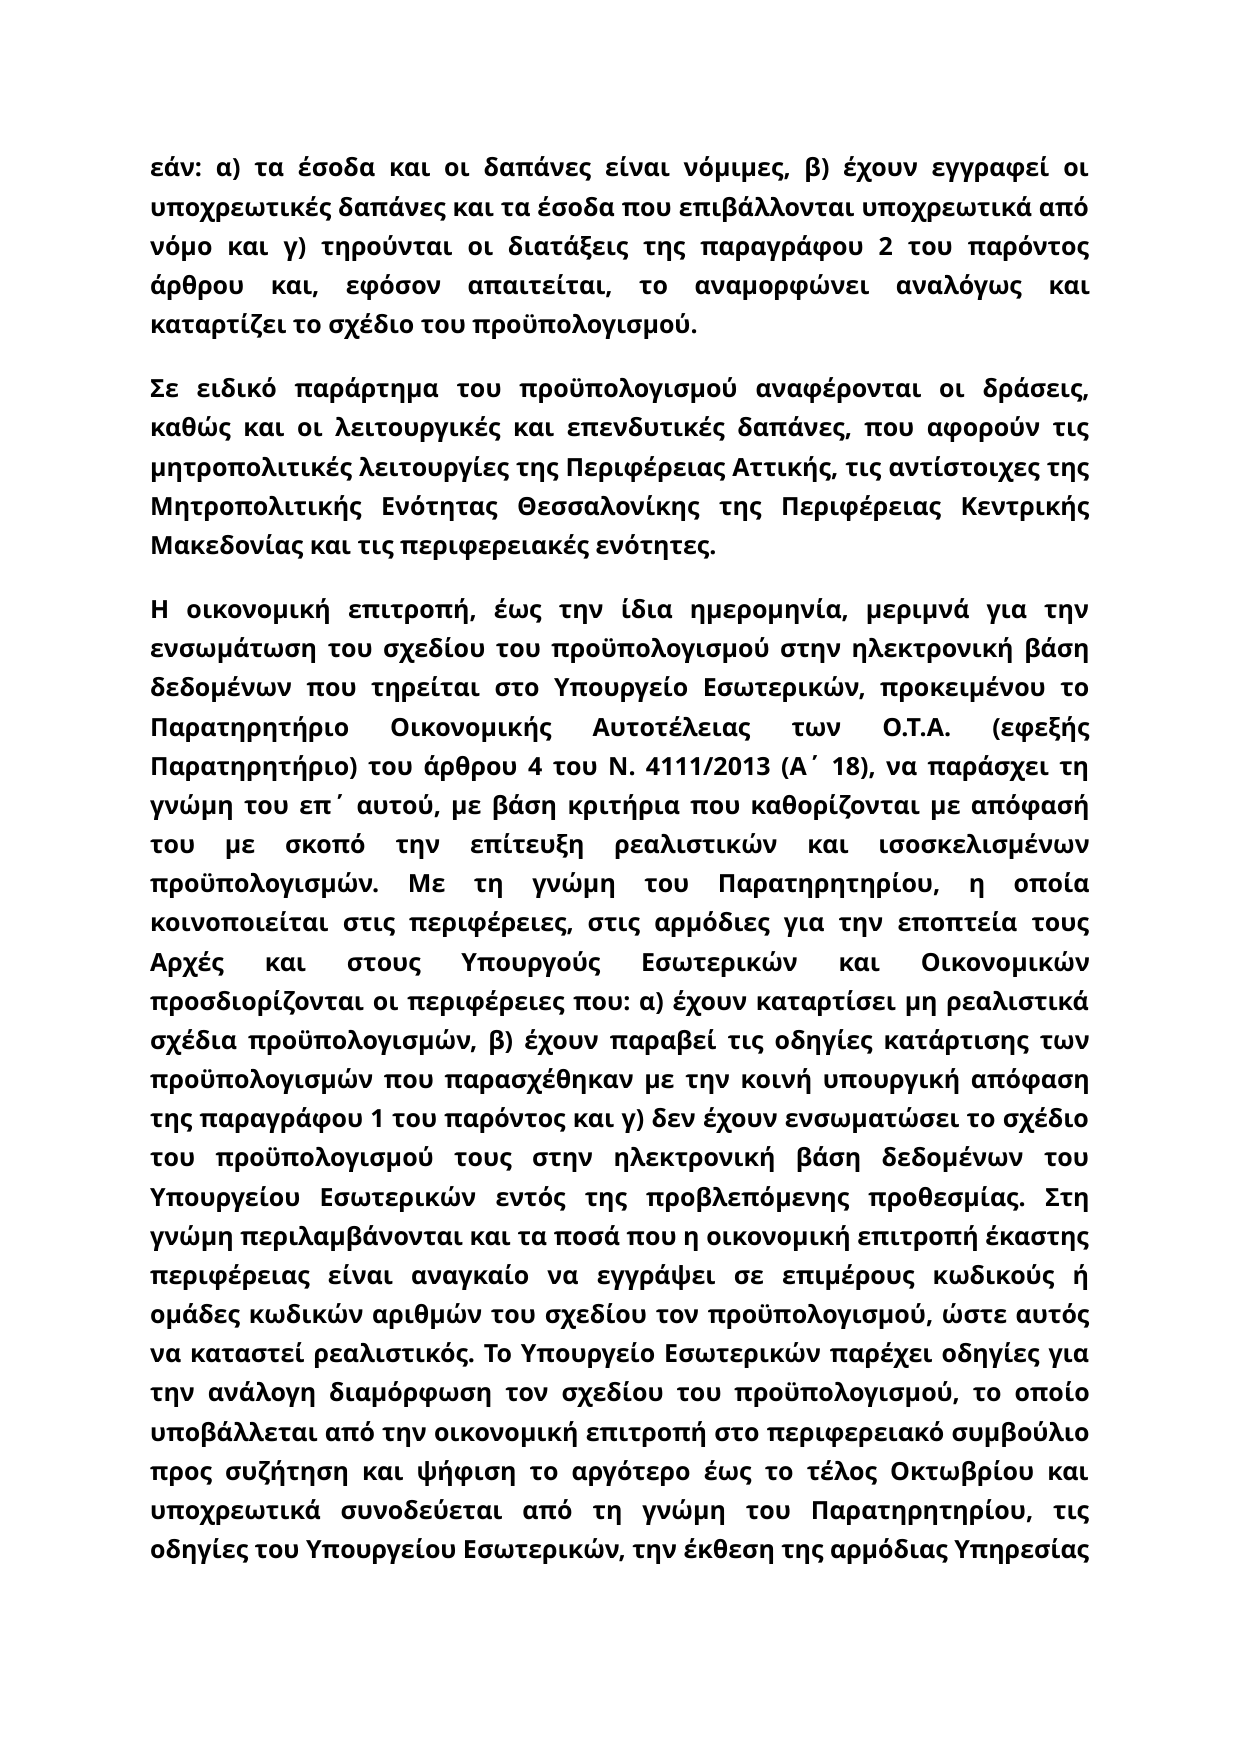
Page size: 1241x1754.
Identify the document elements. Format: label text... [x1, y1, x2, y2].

text Σε ειδικό παράρτημα του προϋπολογισμού αναφέρονται οι δράσεις, καθώς και οι λειτουργικές και επενδυτικές δαπάνες, που αφορούν τις μητροπολιτικές λειτουργίες της Περιφέρειας Αττικής, τις αντίστοιχες της Μητροπολιτικής Ενότητας Θεσσαλονίκης της Περιφέρειας Κεντρικής Μακεδονίας και τις περιφερειακές ενότητες. [150, 371, 1090, 562]
text Η οικονομική επιτροπή, έως την ίδια ημερομηνία, μεριμνά για την ενσωμάτωση του σχεδίου του προϋπολογισμού στην ηλεκτρονική βάση δεδομένων που τηρείται στο Υπουργείο Εσωτερικών, προκειμένου το Παρατηρητήριο Οικονομικής Αυτοτέλειας των Ο.Τ.Α. (εφεξής Παρατηρητήριο) του άρθρου 4 του Ν. 4111/2013 (Α΄ 18), να παράσχει τη γνώμη του επ΄ αυτού, με βάση κριτήρια που καθορίζονται με απόφασή του με σκοπό την επίτευξη ρεαλιστικών και ισοσκελισμένων προϋπολογισμών. Με τη γνώμη του Παρατηρητηρίου, η οποία κοινοποιείται στις περιφέρειες, στις αρμόδιες για την εποπτεία τους Αρχές και στους Υπουργούς Εσωτερικών και Οικονομικών προσδιορίζονται οι περιφέρειες που: α) έχουν καταρτίσει μη ρεαλιστικά σχέδια προϋπολογισμών, β) έχουν παραβεί τις οδηγίες κατάρτισης των προϋπολογισμών που παρασχέθηκαν με την κοινή υπουργική απόφαση της παραγράφου 1 του παρόντος και γ) δεν έχουν ενσωματώσει το σχέδιο του προϋπολογισμού τους στην ηλεκτρονική βάση δεδομένων του Υπουργείου Εσωτερικών εντός της προβλεπόμενης προθεσμίας. Στη γνώμη περιλαμβάνονται και τα ποσά που η οικονομική επιτροπή έκαστης περιφέρειας είναι αναγκαίο να εγγράψει σε επιμέρους κωδικούς ή ομάδες κωδικών αριθμών του σχεδίου τον προϋπολογισμού, ώστε αυτός να καταστεί ρεαλιστικός. Το Υπουργείο Εσωτερικών παρέχει οδηγίες για την ανάλογη διαμόρφωση τον σχεδίου του προϋπολογισμού, το οποίο υποβάλλεται από την οικονομική επιτροπή στο περιφερειακό συμβούλιο προς συζήτηση και ψήφιση το αργότερο έως το τέλος Οκτωβρίου και υποχρεωτικά συνοδεύεται από τη γνώμη του Παρατηρητηρίου, τις οδηγίες του Υπουργείου Εσωτερικών, την έκθεση της αρμόδιας Υπηρεσίας [150, 592, 1090, 1566]
text εάν: α) τα έσοδα και οι δαπάνες είναι νόμιμες, β) έχουν εγγραφεί οι υποχρεωτικές δαπάνες και τα έσοδα που επιβάλλονται υποχρεωτικά από νόμο και γ) τηρούνται οι διατάξεις της παραγράφου 2 του παρόντος άρθρου και, εφόσον απαιτείται, το αναμορφώνει αναλόγως και καταρτίζει το σχέδιο του προϋπολογισμού. [150, 150, 1090, 341]
